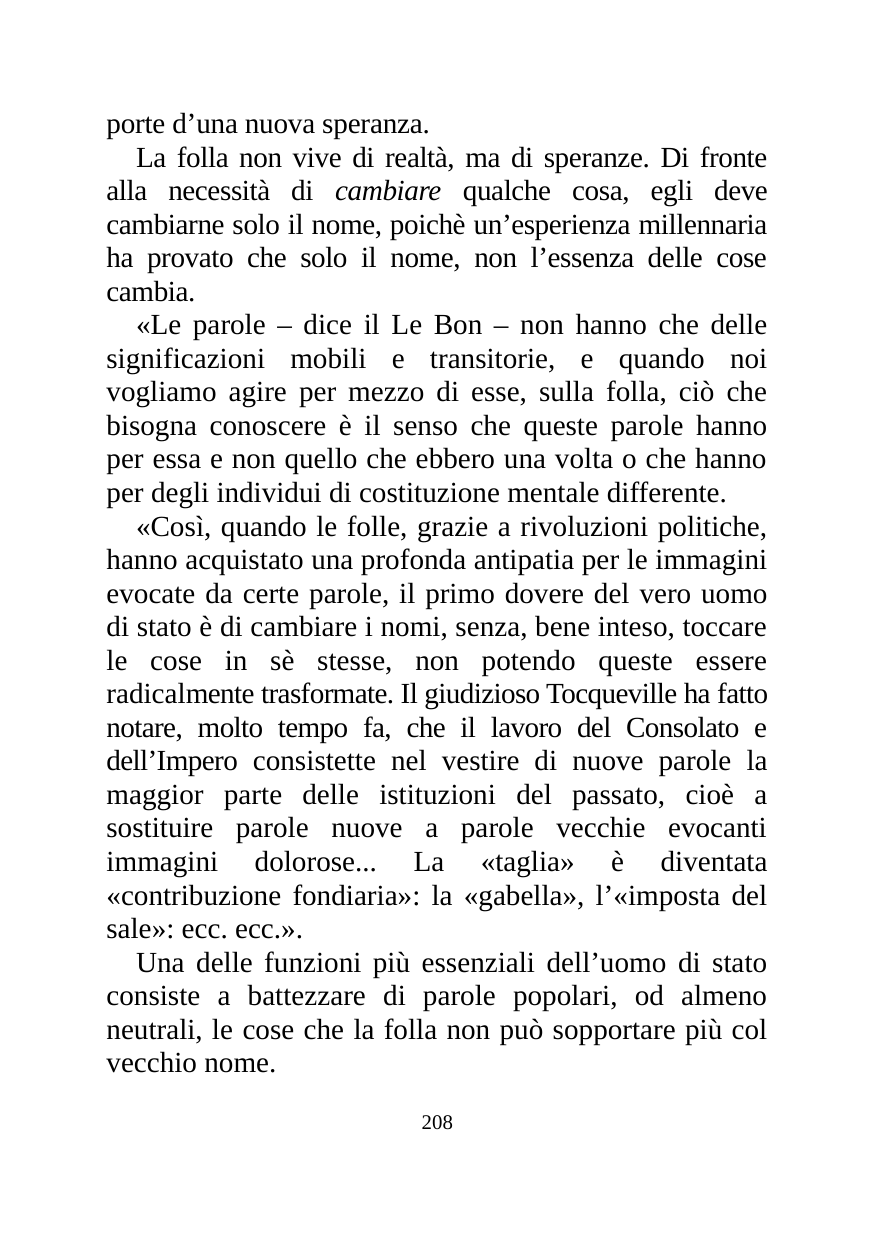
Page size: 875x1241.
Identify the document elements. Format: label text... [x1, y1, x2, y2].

text La folla non vive di realtà, ma di speranze. Di fronte alla necessità di cambiare qualche cosa, egli deve cambiarne solo il nome, poichè un’esperienza millennaria ha provato che solo il nome, non l’essenza delle cose cambia. [106, 140, 768, 307]
text «Così, quando le folle, grazie a rivoluzioni politiche, hanno acquistato una profonda antipatia per le immagini evocate da certe parole, il primo dovere del vero uomo di stato è di cambiare i nomi, senza, bene inteso, toccare le cose in sè stesse, non potendo queste essere radicalmente trasformate. Il giudizioso Tocqueville ha fatto notare, molto tempo fa, che il lavoro del Consolato e dell’Impero consistette nel vestire di nuove parole la maggior parte delle istituzioni del passato, cioè a sostituire parole nuove a parole vecchie evocanti immagini dolorose... La «taglia» è diventata «contribuzione fondiaria»: la «gabella», l’«imposta del sale»: ecc. ecc.». [106, 509, 768, 945]
text porte d’una nuova speranza. [106, 106, 768, 140]
text «Le parole – dice il Le Bon – non hanno che delle significazioni mobili e transitorie, e quando noi vogliamo agire per mezzo di esse, sulla folla, ciò che bisogna conoscere è il senso che queste parole hanno per essa e non quello che ebbero una volta o che hanno per degli individui di costituzione mentale differente. [106, 307, 768, 509]
text Una delle funzioni più essenziali dell’uomo di stato consiste a battezzare di parole popolari, od almeno neutrali, le cose che la folla non può sopportare più col vecchio nome. [106, 945, 768, 1079]
